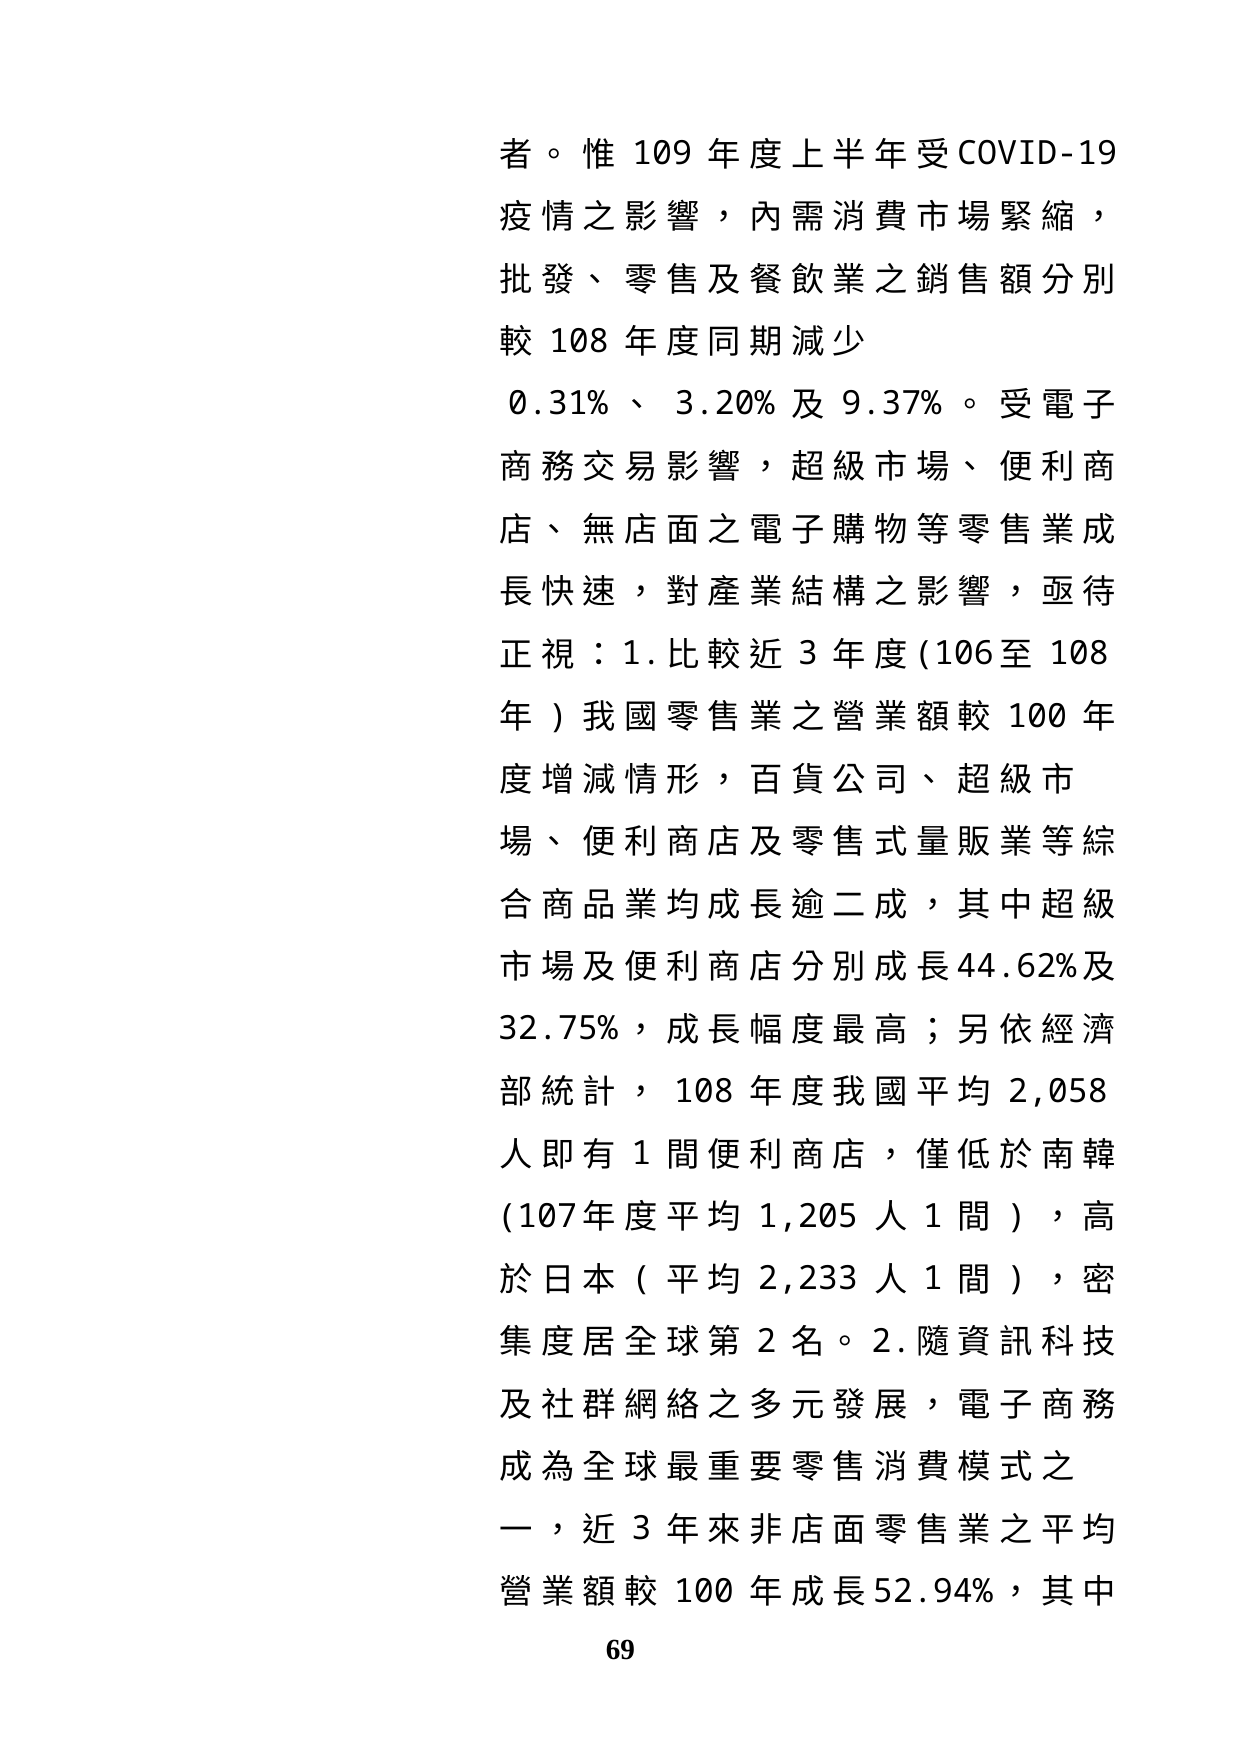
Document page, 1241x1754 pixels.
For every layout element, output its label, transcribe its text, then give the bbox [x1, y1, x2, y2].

list 者。惟109年度上半年受COVID-19疫情之影響，內需消費市場緊縮，批發、零售及餐飲業之銷售額分別較108年度同期減少0.31%、3.20%及9.37%。受電子商務交易影響，超級市場、便利商店、無店面之電子購物等零售業成長快速，對產業結構之影響，亟待正視：1.比較近3年度(106至108年)我國零售業之營業額較100年度增減情形，百貨公司、超級市場、便利商店及零售式量販業等綜合商品業均成長逾二成，其中超級市場及便利商店分別成長44.62%及32.75%，成長幅度最高；另依經濟部統計，108年度我國平均2,058人即有1間便利商店，僅低於南韓(107年度平均1,205人1間)，高於日本(平均2,233人1間)，密集度居全球第2名。2.隨資訊科技及社群網絡之多元發展，電子商務成為全球最重要零售消費模式之一，近3年來非店面零售業之平均營業額較100年成長52.94%，其中 [291, 110, 1120, 1610]
